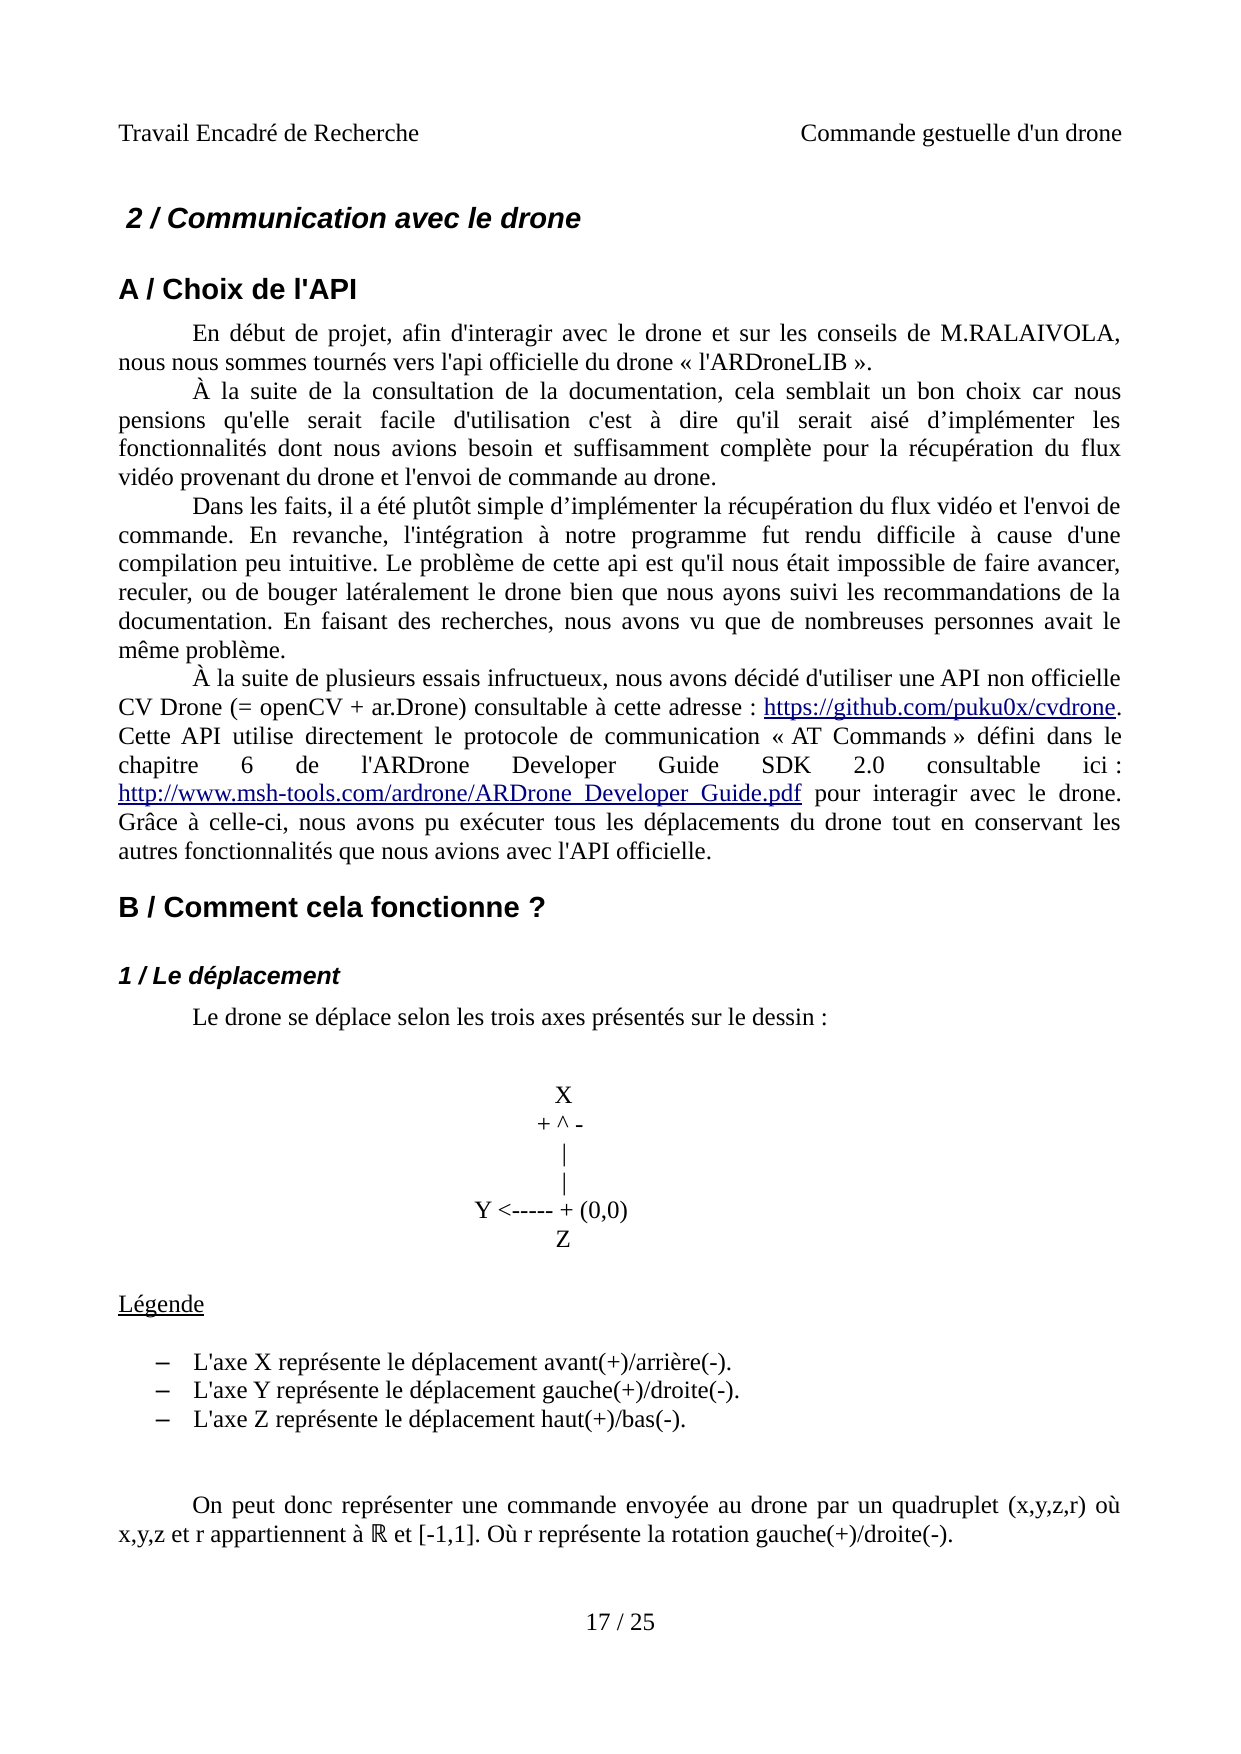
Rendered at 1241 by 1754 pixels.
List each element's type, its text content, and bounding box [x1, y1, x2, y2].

subtitle 2 / Communication avec le drone [118, 201, 1122, 235]
subtitle A / Choix de l'API [118, 272, 1122, 306]
text À la suite de la consultation de la documentation, cela semblait un bon choix car nous pensions qu'elle serait facile d'utilisation c'est à dire qu'il serait aisé d’implémenter les fonctionnalités dont nous avions besoin et suffisamment complète pour la récupération du flux vidéo provenant du drone et l'envoi de commande au drone. [118, 376, 1122, 491]
list L'axe Z représente le déplacement haut(+)/bas(-). [156, 1404, 1122, 1433]
subtitle 1 / Le déplacement [118, 961, 1122, 989]
subtitle B / Comment cela fonctionne ? [118, 890, 1122, 923]
list L'axe X représente le déplacement avant(+)/arrière(-). [156, 1347, 1122, 1376]
text Dans les faits, il a été plutôt simple d’implémenter la récupération du flux vidéo et l'envoi de commande. En revanche, l'intégration à notre programme fut rendu difficile à cause d'une compilation peu intuitive. Le problème de cette api est qu'il nous était impossible de faire avancer, reculer, ou de bouger latéralement le drone bien que nous ayons suivi les recommandations de la documentation. En faisant des recherches, nous avons vu que de nombreuses personnes avait le même problème. [118, 491, 1122, 663]
list L'axe Y représente le déplacement gauche(+)/droite(-). [156, 1376, 1122, 1404]
text Légende [118, 1289, 1122, 1318]
text En début de projet, afin d'interagir avec le drone et sur les conseils de M.RALAIVOLA, nous nous sommes tournés vers l'api officielle du drone « l'ARDroneLIB ». [118, 318, 1122, 376]
text Le drone se déplace selon les trois axes présentés sur le dessin : [118, 1002, 1122, 1031]
text On peut donc représenter une commande envoyée au drone par un quadruplet (x,y,z,r) où x,y,z et r appartiennent à ℝ et [-1,1]. Où r représente la rotation gauche(+)/droite(-). [118, 1491, 1122, 1548]
text À la suite de plusieurs essais infructueux, nous avons décidé d'utiliser une API non officielle CV Drone (= openCV + ar.Drone) consultable à cette adresse : https://github.com/puku0x/cvdrone. Cette API utilise directement le protocole de communication « AT Commands » défini dans le chapitre 6 de l'ARDrone Developer Guide SDK 2.0 consultable ici : http://www.msh-tools.com/ardrone/ARDrone_Developer_Guide.pdf pour interagir avec le drone. Grâce à celle-ci, nous avons pu exécuter tous les déplacements du drone tout en conservant les autres fonctionnalités que nous avions avec l'API officielle. [118, 663, 1122, 865]
